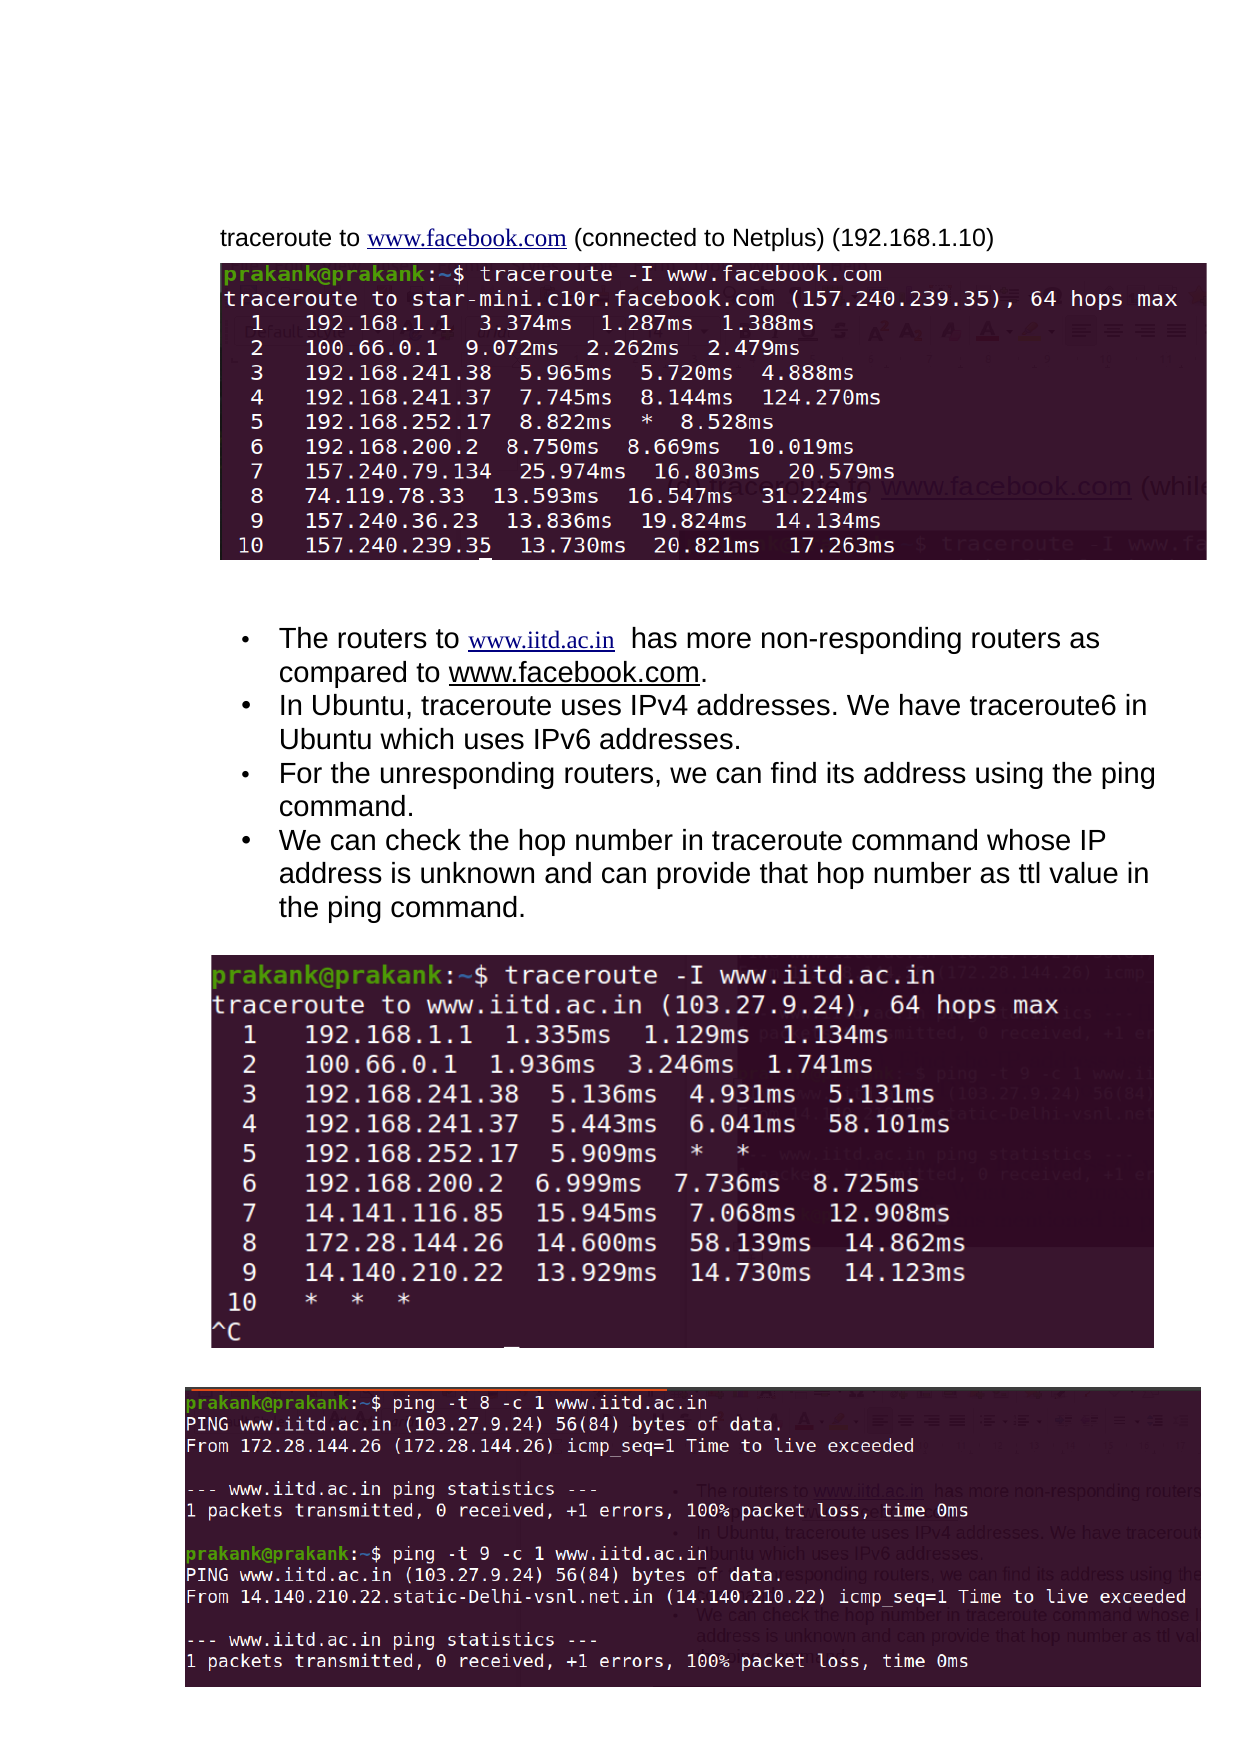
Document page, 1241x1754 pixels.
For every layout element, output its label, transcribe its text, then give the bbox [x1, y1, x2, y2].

list The routers to www.iitd.ac.in has more non-responding routers as compared to www.facebook.com. [241, 621, 1172, 688]
picture [185, 1387, 1201, 1687]
list For the unresponding routers, we can find its address using the ping command. [241, 756, 1172, 823]
picture [220, 263, 1207, 560]
picture [211, 955, 1154, 1348]
text traceroute to www.facebook.com (connected to Netplus) (192.168.1.10) [56, 219, 1172, 252]
list In Ubuntu, traceroute uses IPv4 addresses. We have traceroute6 in Ubuntu which uses IPv6 addresses. [241, 688, 1172, 756]
list We can check the hop number in traceroute command whose IP address is unknown and can provide that hop number as ttl value in the ping command. [241, 823, 1172, 923]
